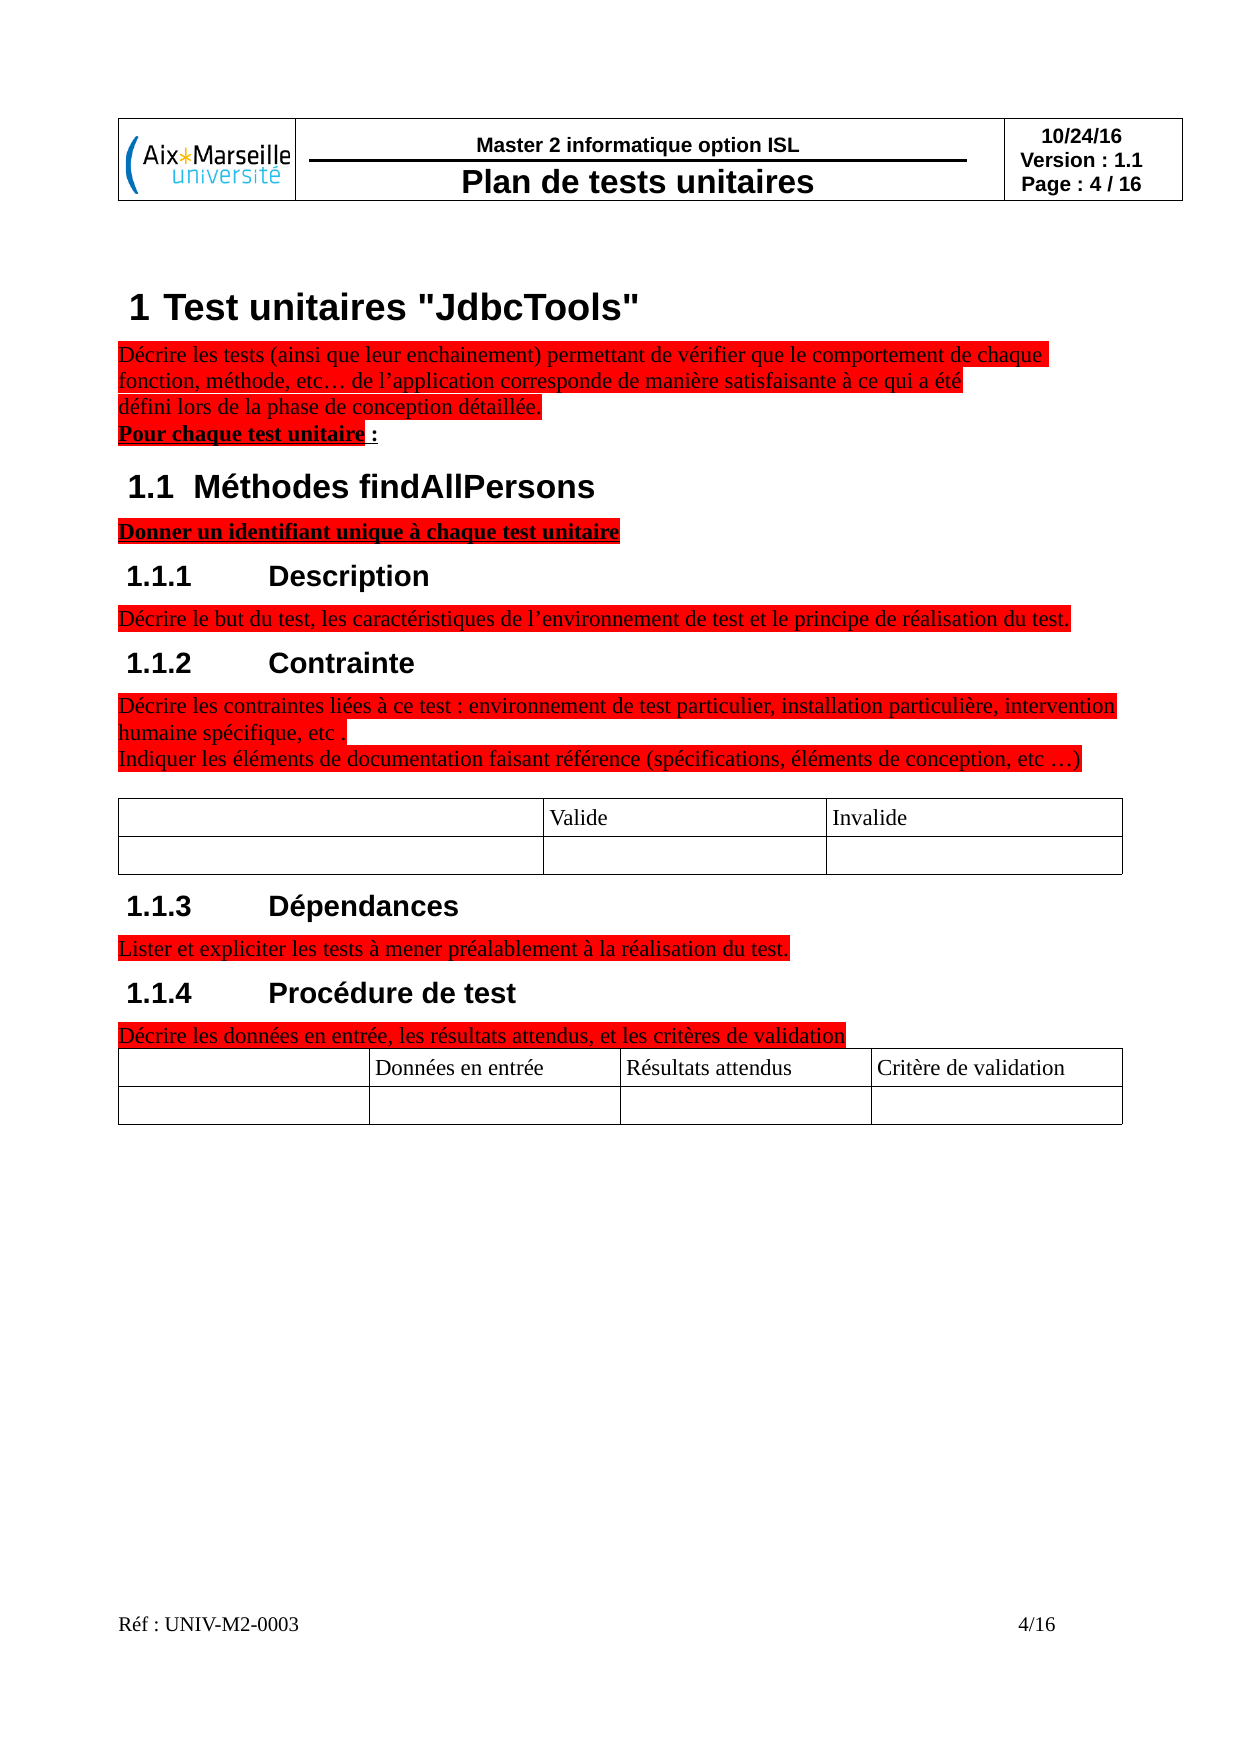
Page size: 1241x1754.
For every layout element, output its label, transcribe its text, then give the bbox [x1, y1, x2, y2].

subtitle Test unitaires "JdbcTools" [118, 284, 1122, 328]
text Décrire les tests (ainsi que leur enchainement) permettant de vérifier que le comportement de chaque fonction, méthode, etc… de l’application corresponde de manière satisfaisante à ce qui a été [118, 341, 1122, 393]
picture [125, 136, 290, 194]
text défini lors de la phase de conception détaillée. [118, 393, 1122, 420]
text Indiquer les éléments de documentation faisant référence (spécifications, éléments de conception, etc …) [118, 745, 1122, 772]
table_header [119, 799, 543, 836]
text Pour chaque test unitaire : [118, 420, 1122, 446]
table_cell [119, 1087, 369, 1124]
subtitle Description [118, 559, 1122, 593]
table_header [119, 1049, 369, 1086]
text Décrire les contraintes liées à ce test : environnement de test particulier, installation particulière, intervention humaine spécifique, etc . [118, 692, 1122, 745]
text Donner un identifiant unique à chaque test unitaire [118, 518, 1122, 544]
subtitle Contrainte [118, 646, 1122, 680]
table_cell [827, 837, 1122, 874]
subtitle Dépendances [118, 888, 1122, 922]
subtitle Méthodes findAllPersons [118, 467, 1122, 506]
text Décrire le but du test, les caractéristiques de l’environnement de test et le principe de réalisation du test. [118, 605, 1122, 632]
text Décrire les données en entrée, les résultats attendus, et les critères de validation [118, 1022, 1122, 1048]
table_cell [872, 1087, 1122, 1124]
table_header Invalide [827, 799, 1122, 836]
table_cell [119, 837, 543, 874]
table_cell [621, 1087, 871, 1124]
table_header Critère de validation [872, 1049, 1122, 1086]
text Lister et expliciter les tests à mener préalablement à la réalisation du test. [118, 935, 1122, 961]
table_header Résultats attendus [621, 1049, 871, 1086]
table_header Valide [544, 799, 826, 836]
table_cell [544, 837, 826, 874]
table_cell [370, 1087, 620, 1124]
table_header Données en entrée [370, 1049, 620, 1086]
subtitle Procédure de test [118, 976, 1122, 1009]
